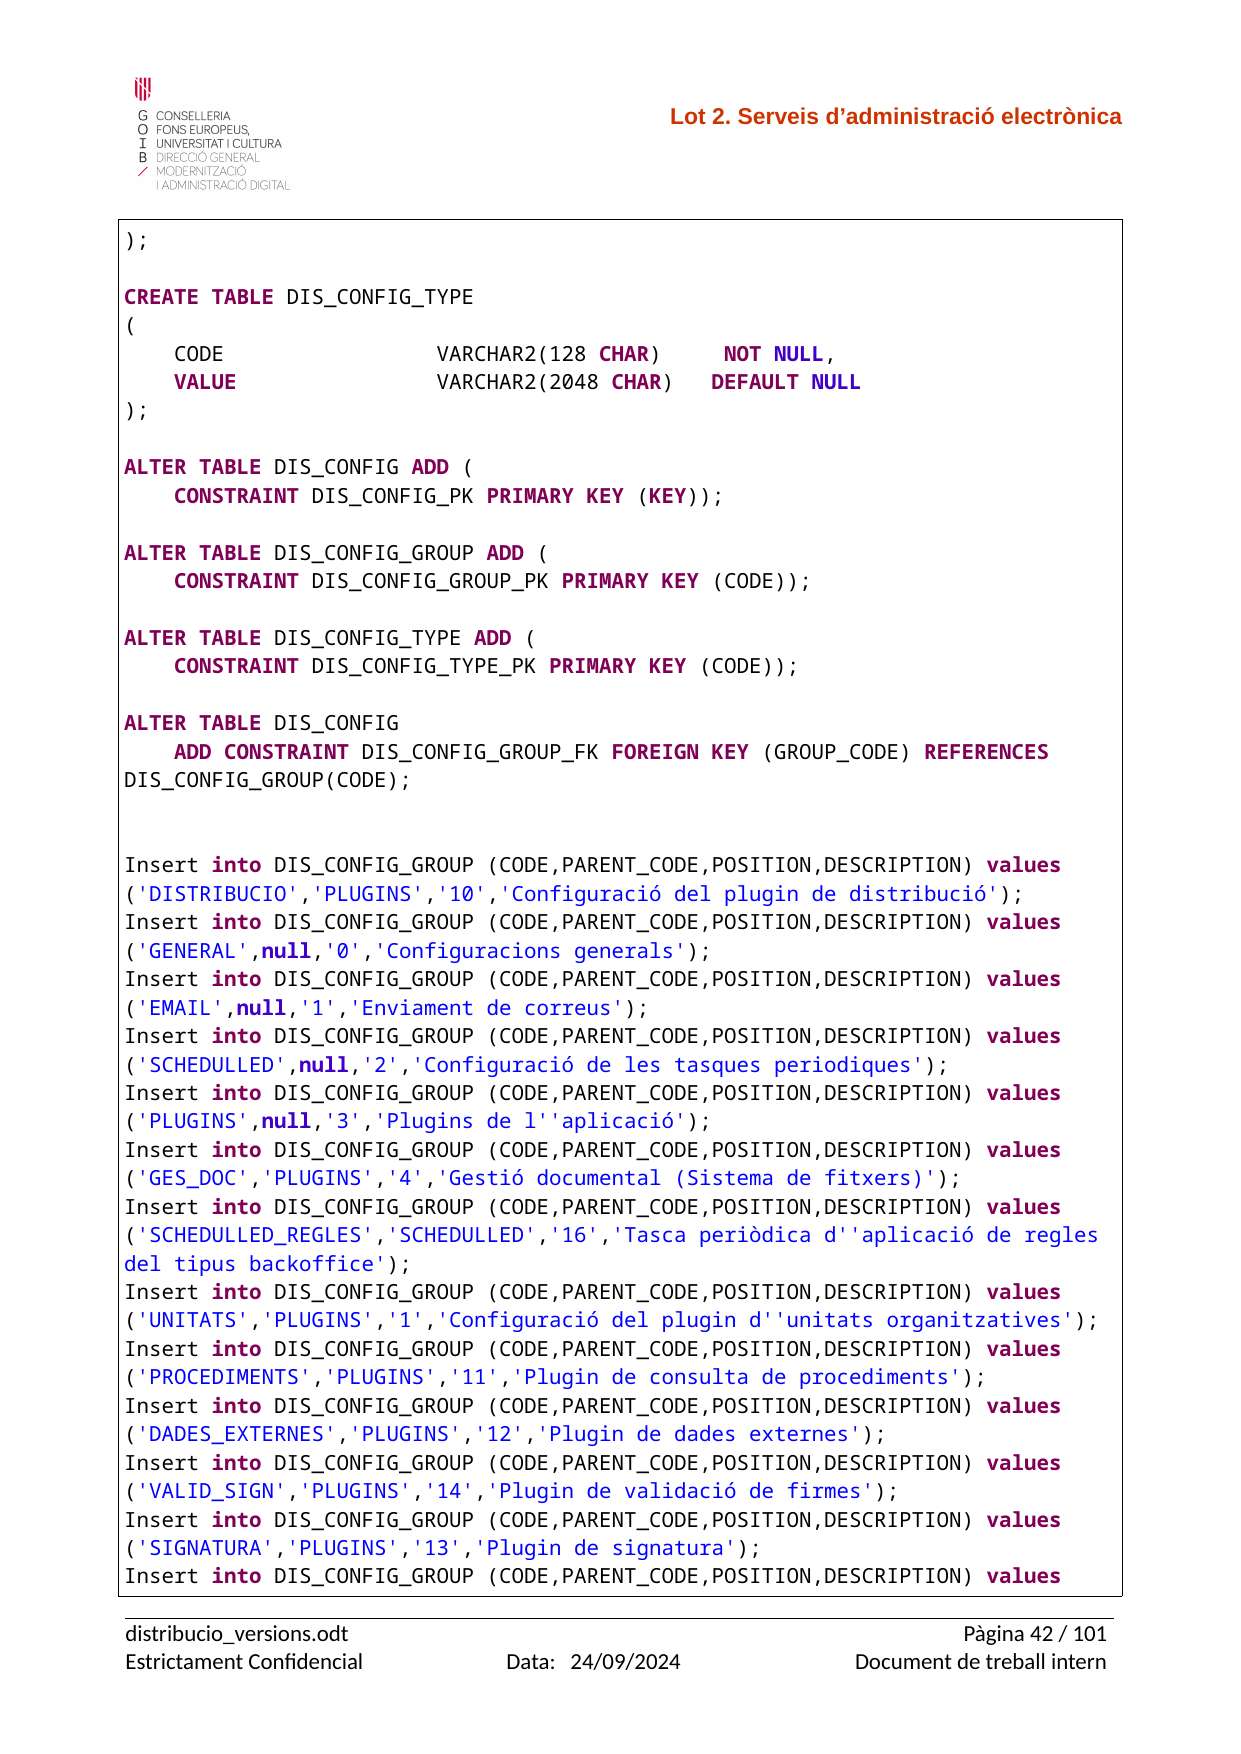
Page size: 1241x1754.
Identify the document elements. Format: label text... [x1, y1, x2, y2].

table_header ); CREATE TABLE DIS_CONFIG_TYPE ( CODE VARCHAR2(128 CHAR) NOT NULL, VALUE VARCHAR2(2048 CHAR) DEFAULT NULL ); ALTER TABLE DIS_CONFIG ADD ( CONSTRAINT DIS_CONFIG_PK PRIMARY KEY (KEY)); ALTER TABLE DIS_CONFIG_GROUP ADD ( CONSTRAINT DIS_CONFIG_GROUP_PK PRIMARY KEY (CODE)); ALTER TABLE DIS_CONFIG_TYPE ADD ( CONSTRAINT DIS_CONFIG_TYPE_PK PRIMARY KEY (CODE)); ALTER TABLE DIS_CONFIG ADD CONSTRAINT DIS_CONFIG_GROUP_FK FOREIGN KEY (GROUP_CODE) REFERENCES DIS_CONFIG_GROUP(CODE); Insert into DIS_CONFIG_GROUP (CODE,PARENT_CODE,POSITION,DESCRIPTION) values ('DISTRIBUCIO','PLUGINS','10','Configuració del plugin de distribució'); Insert into DIS_CONFIG_GROUP (CODE,PARENT_CODE,POSITION,DESCRIPTION) values ('GENERAL',null,'0','Configuracions generals'); Insert into DIS_CONFIG_GROUP (CODE,PARENT_CODE,POSITION,DESCRIPTION) values ('EMAIL',null,'1','Enviament de correus'); Insert into DIS_CONFIG_GROUP (CODE,PARENT_CODE,POSITION,DESCRIPTION) values ('SCHEDULLED',null,'2','Configuració de les tasques periodiques'); Insert into DIS_CONFIG_GROUP (CODE,PARENT_CODE,POSITION,DESCRIPTION) values ('PLUGINS',null,'3','Plugins de l''aplicació'); Insert into DIS_CONFIG_GROUP (CODE,PARENT_CODE,POSITION,DESCRIPTION) values ('GES_DOC','PLUGINS','4','Gestió documental (Sistema de fitxers)'); Insert into DIS_CONFIG_GROUP (CODE,PARENT_CODE,POSITION,DESCRIPTION) values ('SCHEDULLED_REGLES','SCHEDULLED','16','Tasca periòdica d''aplicació de regles del tipus backoffice'); Insert into DIS_CONFIG_GROUP (CODE,PARENT_CODE,POSITION,DESCRIPTION) values ('UNITATS','PLUGINS','1','Configuració del plugin d''unitats organitzatives'); Insert into DIS_CONFIG_GROUP (CODE,PARENT_CODE,POSITION,DESCRIPTION) values ('PROCEDIMENTS','PLUGINS','11','Plugin de consulta de procediments'); Insert into DIS_CONFIG_GROUP (CODE,PARENT_CODE,POSITION,DESCRIPTION) values ('DADES_EXTERNES','PLUGINS','12','Plugin de dades externes'); Insert into DIS_CONFIG_GROUP (CODE,PARENT_CODE,POSITION,DESCRIPTION) values ('VALID_SIGN','PLUGINS','14','Plugin de validació de firmes'); Insert into DIS_CONFIG_GROUP (CODE,PARENT_CODE,POSITION,DESCRIPTION) values ('SIGNATURA','PLUGINS','13','Plugin de signatura'); Insert into DIS_CONFIG_GROUP (CODE,PARENT_CODE,POSITION,DESCRIPTION) values [119, 220, 1122, 1596]
picture [126, 70, 299, 197]
